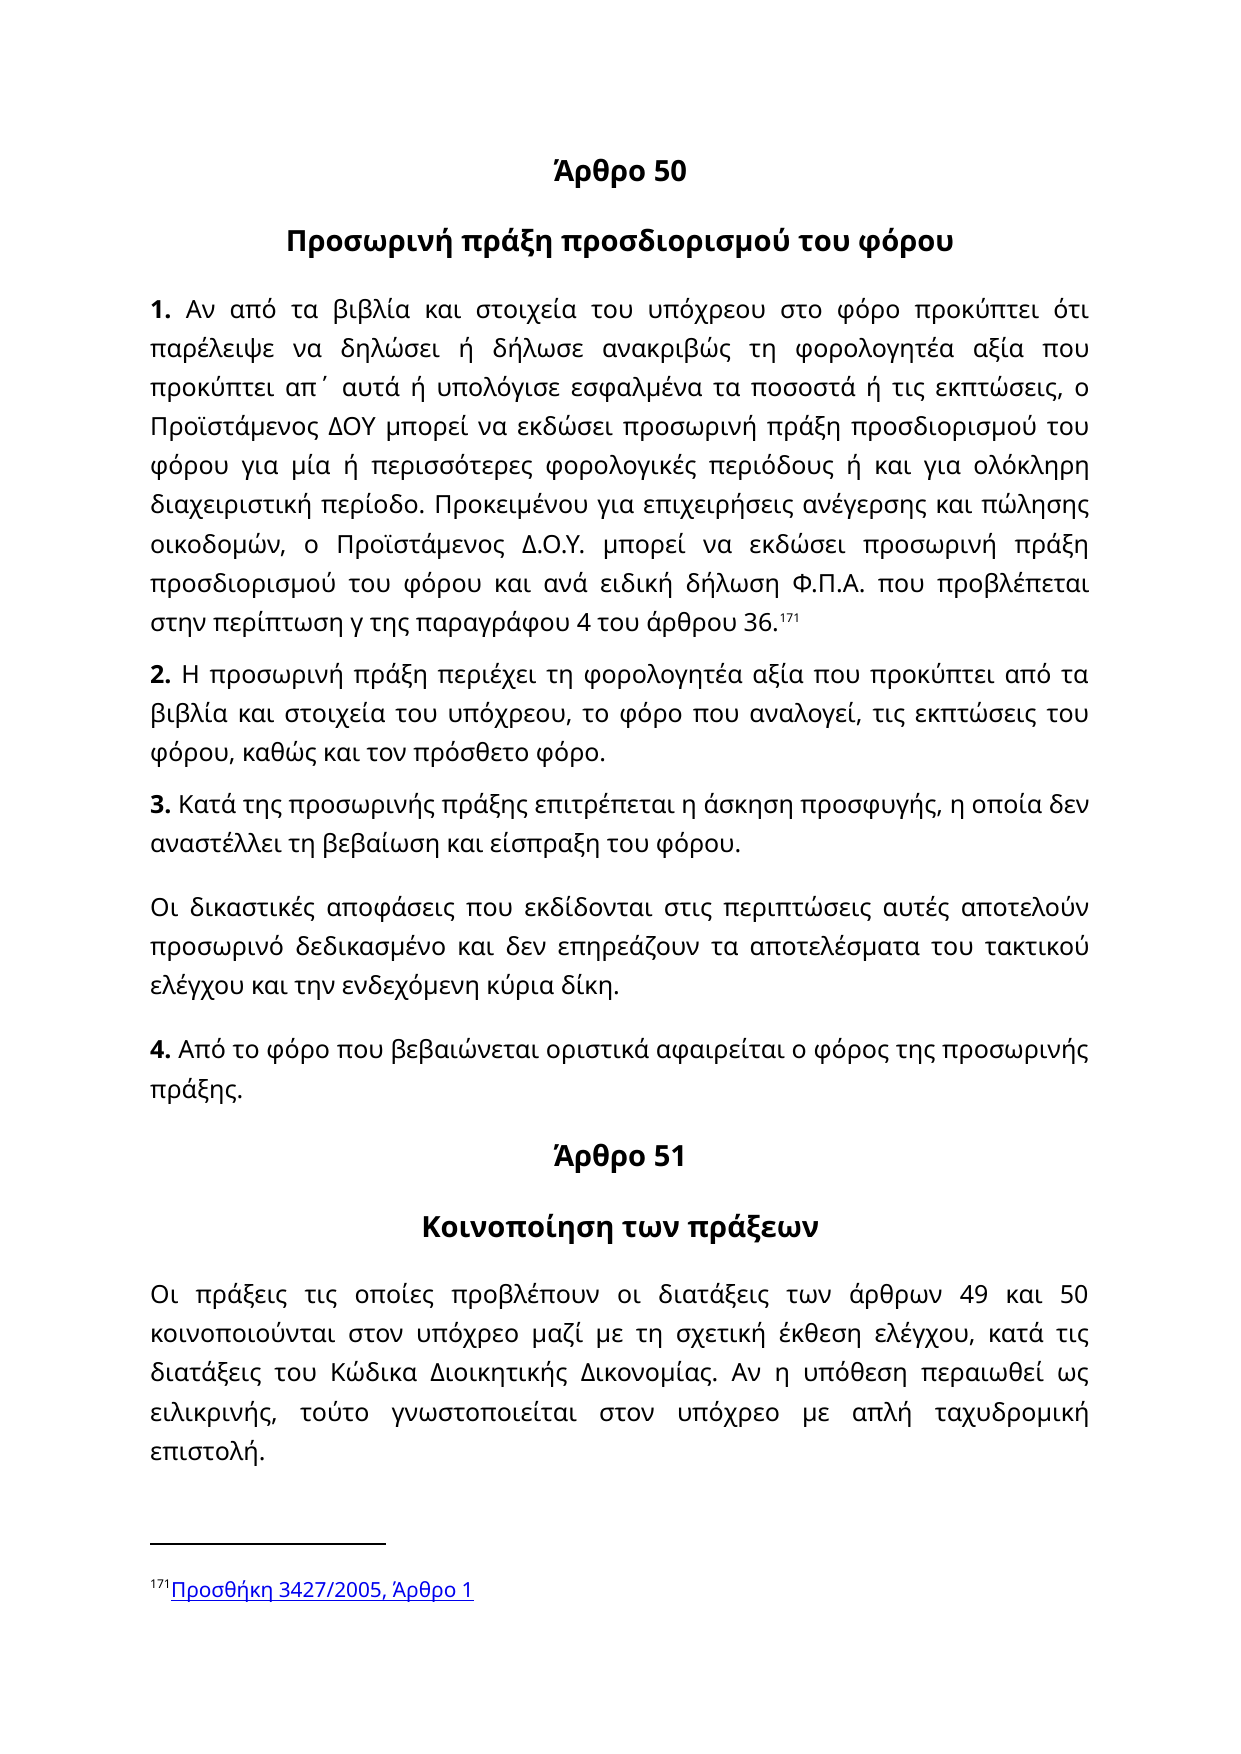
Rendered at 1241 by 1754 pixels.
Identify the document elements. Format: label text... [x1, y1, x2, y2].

text Προσθήκη 3427/2005, Άρθρο 1 [150, 1576, 1090, 1604]
subtitle Άρθρο 51 [150, 1135, 1090, 1175]
subtitle Άρθρο 50 [150, 150, 1090, 190]
text 1. Αν από τα βιβλία και στοιχεία του υπόχρεου στο φόρο προκύπτει ότι παρέλειψε να δηλώσει ή δήλωσε ανακριβώς τη φορολογητέα αξία που προκύπτει απ΄ αυτά ή υπολόγισε εσφαλμένα τα ποσοστά ή τις εκπτώσεις, ο Προϊστάμενος ΔΟΥ μπορεί να εκδώσει προσωρινή πράξη προσδιορισμού του φόρου για μία ή περισσότερες φορο­λογικές περιόδους ή και για ολόκληρη διαχειριστική περίοδο. Προκειμένου για επιχειρήσεις ανέγερσης και πώλησης οικοδομών, ο Προϊστάμενος Δ.Ο.Υ. μπορεί να εκδώσει προσωρινή πράξη προσδιορισμού του φόρου και ανά ειδική δήλωση Φ.Π.Α. που προβλέπεται στην περίπτωση γ της παραγράφου 4 του άρθρου 36. [150, 291, 1090, 639]
text Οι πράξεις τις οποίες προβλέπουν οι διατάξεις των άρθρων 49 και 50 κοινοποιούνται στον υπόχρεο μαζί με τη σχετική έκθεση ελέγχου, κατά τις διατάξεις του Κώδικα Διοικητικής Δικονομίας. Αν η υπόθεση περαιωθεί ως ειλικρινής, τούτο γνωστοποιείται στον υπόχρεο με απλή ταχυδρομική επιστολή. [150, 1277, 1090, 1467]
text 2. Η προσωρινή πράξη περιέχει τη φορολογητέα αξία που προκύπτει από τα βιβλία και στοιχεία του υπόχρεου, το φόρο που αναλογεί, τις εκπτώσεις του φόρου, καθώς και τον πρόσθετο φόρο. [150, 656, 1090, 769]
text 3. Κατά της προσωρινής πράξης επιτρέπεται η άσκηση προσφυγής, η οποία δεν αναστέλλει τη βεβαίωση και είσπραξη του φόρου. [150, 786, 1090, 859]
subtitle Κοινοποίηση των πράξεων [150, 1206, 1090, 1246]
subtitle Προσωρινή πράξη προσδιορισμού του φόρου [150, 221, 1090, 260]
text Οι δικαστικές αποφάσεις που εκδίδονται στις περιπτώσεις αυτές αποτελούν προσωρινό δεδικασμένο και δεν επηρεάζουν τα αποτελέσματα του τακτικού ελέγχου και την ενδεχόμενη κύρια δίκη. [150, 889, 1090, 1002]
text 4. Από το φόρο που βεβαιώνεται οριστικά αφαιρείται ο φόρος της προσωρινής πράξης. [150, 1032, 1090, 1105]
